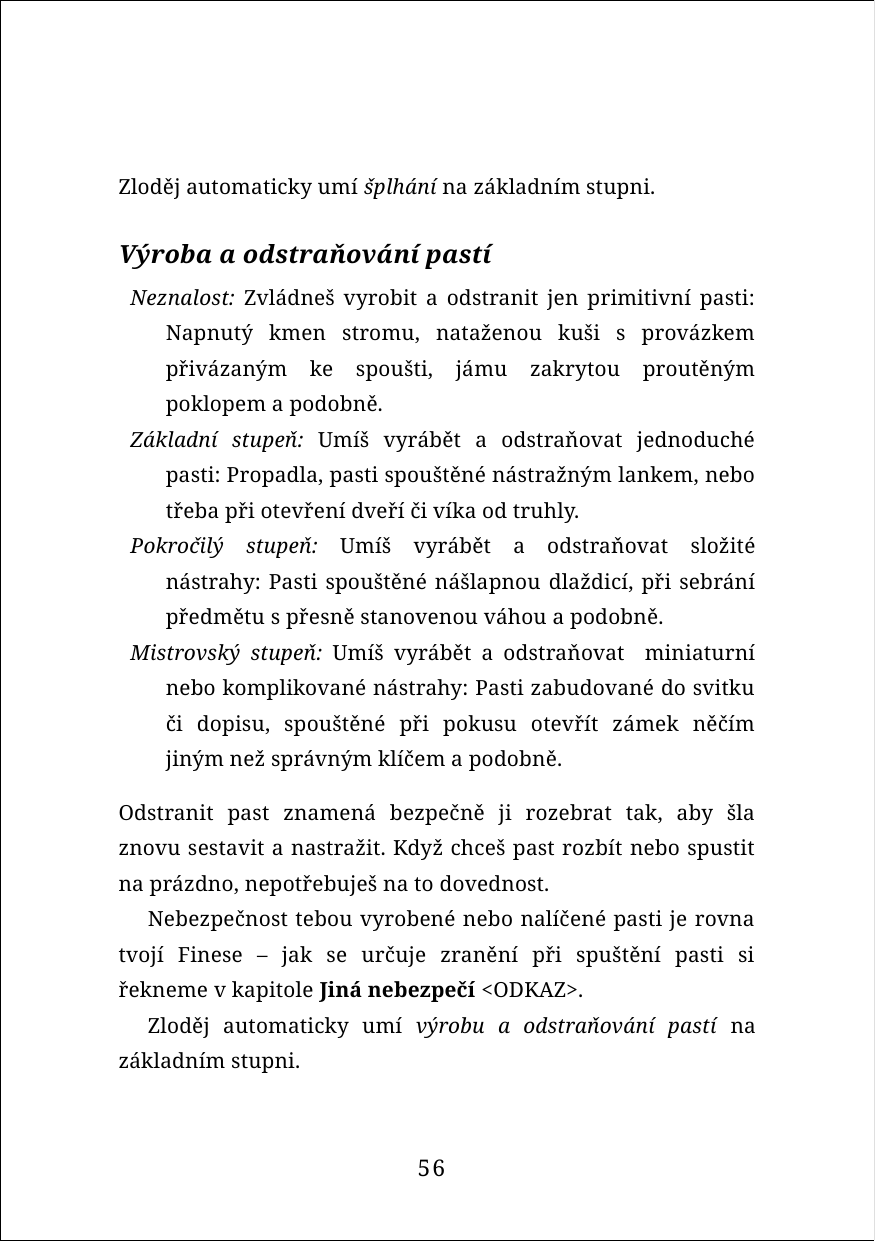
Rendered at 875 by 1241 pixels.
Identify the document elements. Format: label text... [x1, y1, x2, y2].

text Pokročilý stupeň: Umíš vyrábět a odstraňovat složité nástrahy: Pasti spouštěné nášlapnou dlaždicí, při sebrání předmětu s přesně stanovenou váhou a podobně. [130, 531, 756, 631]
text Základní stupeň: Umíš vyrábět a odstraňovat jednoduché pasti: Propadla, pasti spouštěné nástražným lankem, nebo třeba při otevření dveří či víka od truhly. [130, 425, 756, 524]
subtitle Výroba a odstraňování pastí [118, 237, 756, 271]
text Mistrovský stupeň: Umíš vyrábět a odstraňovat miniaturní nebo komplikované nástrahy: Pasti zabudované do svitku či dopisu, spouštěné při pokusu otevřít zámek něčím jiným než správným klíčem a podobně. [130, 638, 756, 773]
text Zloděj automaticky umí šplhání na základním stupni. [118, 172, 756, 200]
text Odstranit past znamená bezpečně ji rozebrat tak, aby šla znovu sestavit a nastražit. Když chceš past rozbít nebo spustit na prázdno, nepotřebuješ na to dovednost. Nebezpečnost tebou vyrobené nebo nalíčené pasti je rovna tvojí Finese – jak se určuje zranění při spuštění pasti si řekneme v kapitole Jiná nebezpečí <ODKAZ>. Zloděj automaticky umí výrobu a odstraňování pastí na základním stupni. [118, 798, 756, 1075]
text Neznalost: Zvládneš vyrobit a odstranit jen primitivní pasti: Napnutý kmen stromu, nataženou kuši s provázkem přivázaným ke spoušti, jámu zakrytou proutěným poklopem a podobně. [130, 283, 756, 418]
